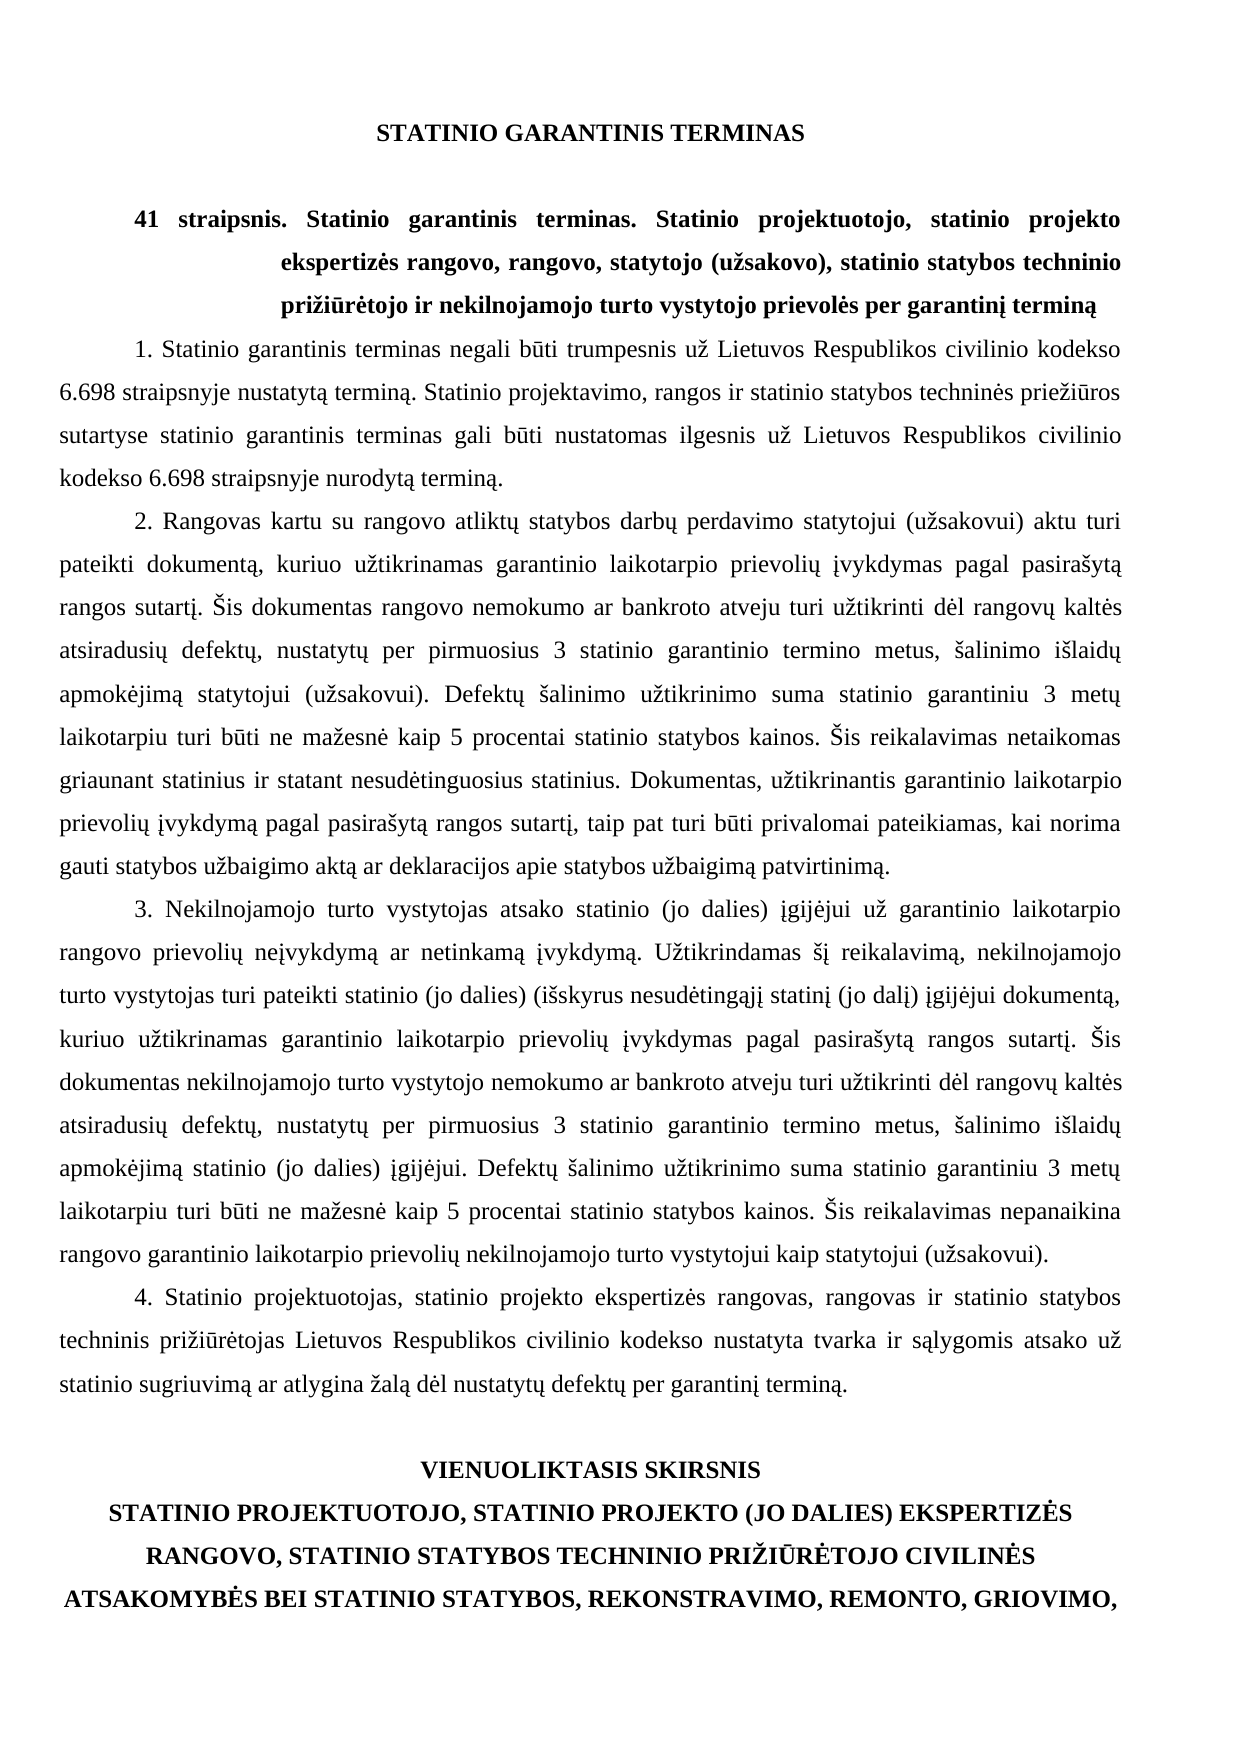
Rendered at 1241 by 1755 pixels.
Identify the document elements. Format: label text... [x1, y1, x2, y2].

text 4. Statinio projektuotojas, statinio projekto ekspertizės rangovas, rangovas ir statinio statybos techninis prižiūrėtojas Lietuvos Respublikos civilinio kodekso nustatyta tvarka ir sąlygomis atsako už statinio sugriuvimą ar atlygina žalą dėl nustatytų defektų per garantinį terminą. [59, 1282, 1122, 1397]
text STATINIO PROJEKTUOTOJO, STATINIO PROJEKTO (JO DALIES) EKSPERTIZĖS RANGOVO, statinio statybos techninio prižiūrėtojo CIVILINĖS ATSAKOMYBĖS BEI STATINIO STATYBOS, REKONSTRAVIMO, REMONTO, GRIOVIMO, [59, 1498, 1122, 1613]
text 41 straipsnis. Statinio garantinis terminas. Statinio projektuotojo, statinio projekto ekspertizės rangovo, rangovo, statytojo (užsakovo), statinio statybos techninio prižiūrėtojo ir nekilnojamojo turto vystytojo prievolės per garantinį terminą [134, 204, 1122, 319]
text VIENUOLIKTASIS SKIRSNIS [59, 1455, 1122, 1484]
text STATINIO GARANTINIS TERMINAS [59, 118, 1122, 147]
text 2. Rangovas kartu su rangovo atliktų statybos darbų perdavimo statytojui (užsakovui) aktu turi pateikti dokumentą, kuriuo užtikrinamas garantinio laikotarpio prievolių įvykdymas pagal pasirašytą rangos sutartį. Šis dokumentas rangovo nemokumo ar bankroto atveju turi užtikrinti dėl rangovų kaltės atsiradusių defektų, nustatytų per pirmuosius 3 statinio garantinio termino metus, šalinimo išlaidų apmokėjimą statytojui (užsakovui). Defektų šalinimo užtikrinimo suma statinio garantiniu 3 metų laikotarpiu turi būti ne mažesnė kaip 5 procentai statinio statybos kainos. Šis reikalavimas netaikomas griaunant statinius ir statant nesudėtinguosius statinius. Dokumentas, užtikrinantis garantinio laikotarpio prievolių įvykdymą pagal pasirašytą rangos sutartį, taip pat turi būti privalomai pateikiamas, kai norima gauti statybos užbaigimo aktą ar deklaracijos apie statybos užbaigimą patvirtinimą. [59, 506, 1122, 880]
text 1. Statinio garantinis terminas negali būti trumpesnis už Lietuvos Respublikos civilinio kodekso 6.698 straipsnyje nustatytą terminą. Statinio projektavimo, rangos ir statinio statybos techninės priežiūros sutartyse statinio garantinis terminas gali būti nustatomas ilgesnis už Lietuvos Respublikos civilinio kodekso 6.698 straipsnyje nurodytą terminą. [59, 334, 1122, 492]
text 3. Nekilnojamojo turto vystytojas atsako statinio (jo dalies) įgijėjui už garantinio laikotarpio rangovo prievolių neįvykdymą ar netinkamą įvykdymą. Užtikrindamas šį reikalavimą, nekilnojamojo turto vystytojas turi pateikti statinio (jo dalies) (išskyrus nesudėtingąjį statinį (jo dalį) įgijėjui dokumentą, kuriuo užtikrinamas garantinio laikotarpio prievolių įvykdymas pagal pasirašytą rangos sutartį. Šis dokumentas nekilnojamojo turto vystytojo nemokumo ar bankroto atveju turi užtikrinti dėl rangovų kaltės atsiradusių defektų, nustatytų per pirmuosius 3 statinio garantinio termino metus, šalinimo išlaidų apmokėjimą statinio (jo dalies) įgijėjui. Defektų šalinimo užtikrinimo suma statinio garantiniu 3 metų laikotarpiu turi būti ne mažesnė kaip 5 procentai statinio statybos kainos. Šis reikalavimas nepanaikina rangovo garantinio laikotarpio prievolių nekilnojamojo turto vystytojui kaip statytojui (užsakovui). [59, 894, 1122, 1268]
